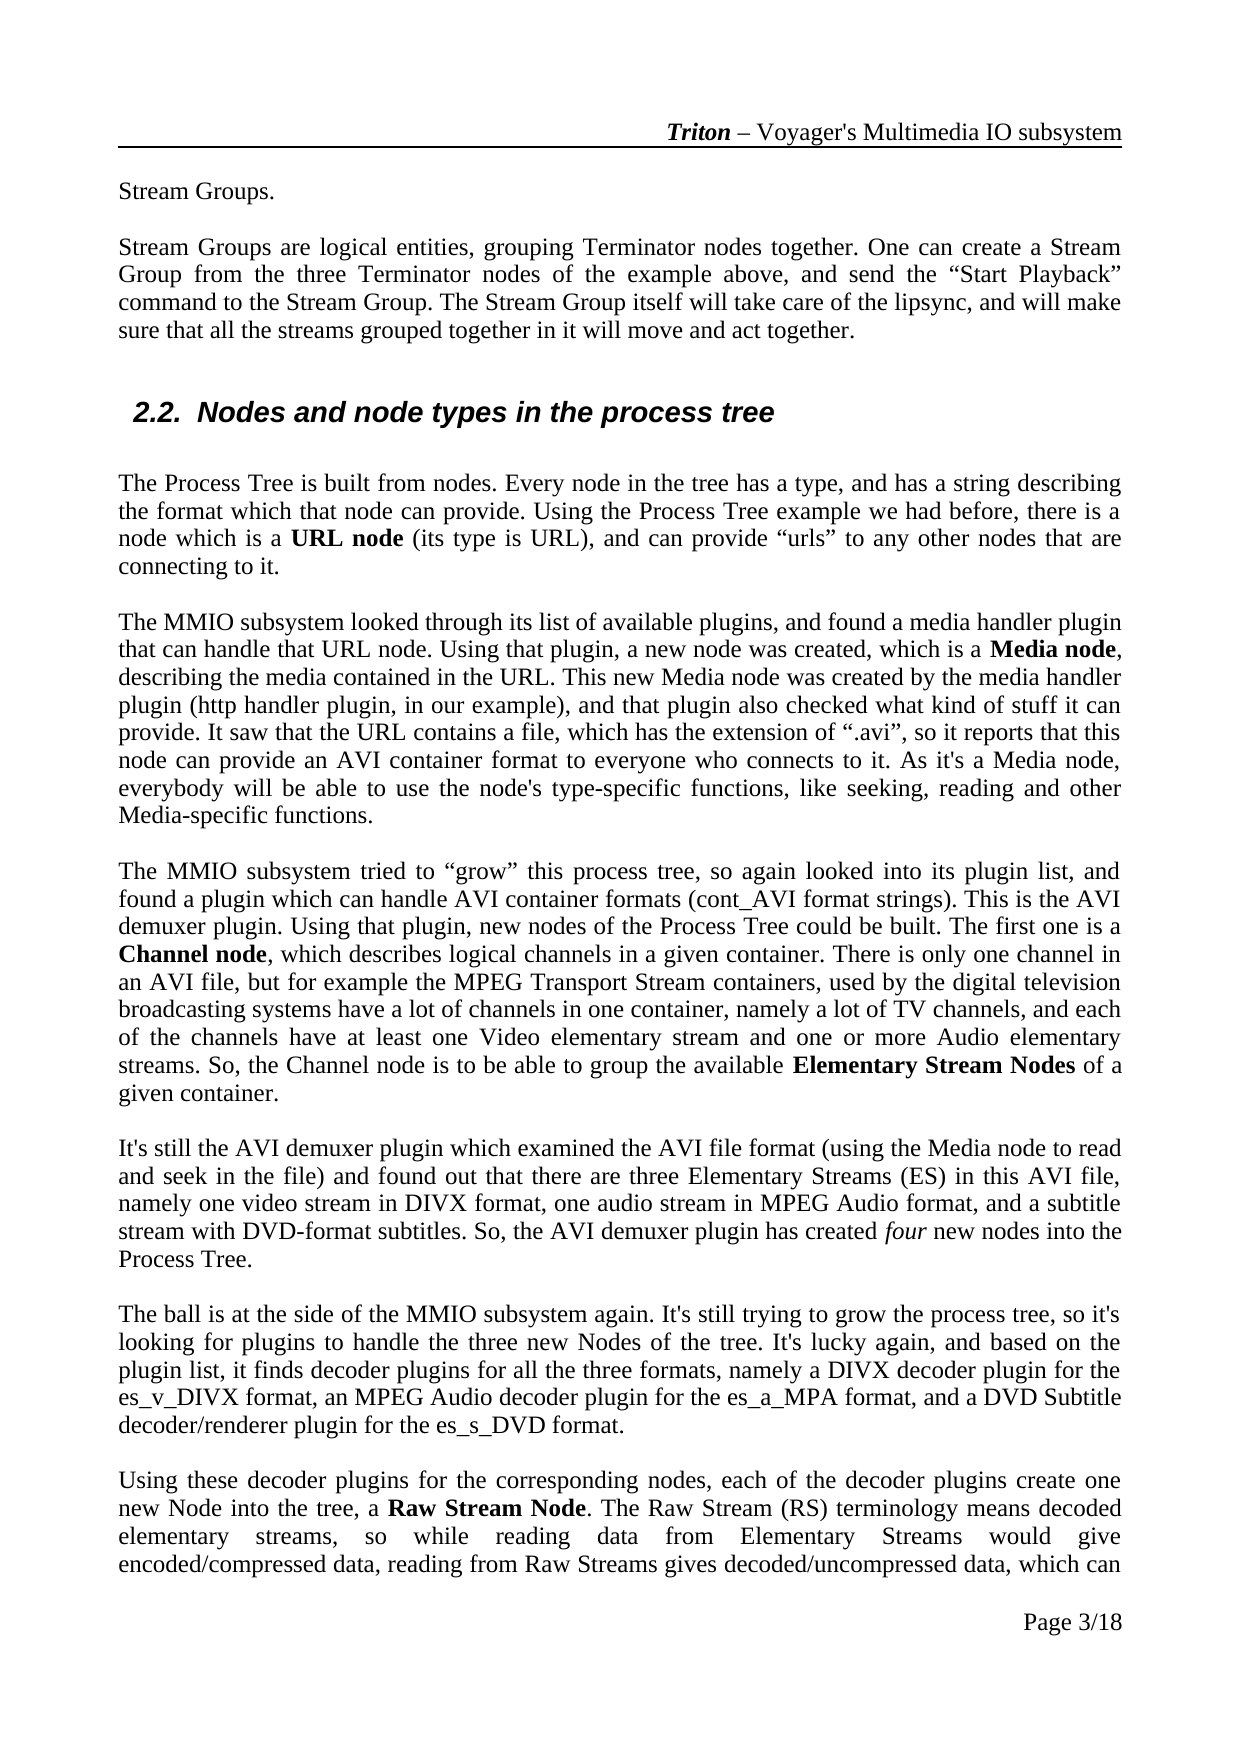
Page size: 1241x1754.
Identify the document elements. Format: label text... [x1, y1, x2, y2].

text The Process Tree is built from nodes. Every node in the tree has a type, and has a string describing the format which that node can provide. Using the Process Tree example we had before, there is a node which is a URL node (its type is URL), and can provide “urls” to any other nodes that are connecting to it. [118, 469, 1122, 580]
text The MMIO subsystem looked through its list of available plugins, and found a media handler plugin that can handle that URL node. Using that plugin, a new node was created, which is a Media node, describing the media contained in the URL. This new Media node was created by the media handler plugin (http handler plugin, in our example), and that plugin also checked what kind of stuff it can provide. It saw that the URL contains a file, which has the extension of “.avi”, so it reports that this node can provide an AVI container format to everyone who connects to it. As it's a Media node, everybody will be able to use the node's type-specific functions, like seeking, reading and other Media-specific functions. [118, 608, 1122, 829]
text The ball is at the side of the MMIO subsystem again. It's still trying to grow the process tree, so it's looking for plugins to handle the three new Nodes of the tree. It's lucky again, and based on the plugin list, it finds decoder plugins for all the three formats, namely a DIVX decoder plugin for the es_v_DIVX format, an MPEG Audio decoder plugin for the es_a_MPA format, and a DVD Subtitle decoder/renderer plugin for the es_s_DVD format. [118, 1300, 1122, 1439]
text The MMIO subsystem tried to “grow” this process tree, so again looked into its plugin list, and found a plugin which can handle AVI container formats (cont_AVI format strings). This is the AVI demuxer plugin. Using that plugin, new nodes of the Process Tree could be built. The first one is a Channel node, which describes logical channels in a given container. There is only one channel in an AVI file, but for example the MPEG Transport Stream containers, used by the digital television broadcasting systems have a lot of channels in one container, namely a lot of TV channels, and each of the channels have at least one Video elementary stream and one or more Audio elementary streams. So, the Channel node is to be able to group the available Elementary Stream Nodes of a given container. [118, 857, 1122, 1106]
text Using these decoder plugins for the corresponding nodes, each of the decoder plugins create one new Node into the tree, a Raw Stream Node. The Raw Stream (RS) terminology means decoded elementary streams, so while reading data from Elementary Streams would give encoded/compressed data, reading from Raw Streams gives decoded/uncompressed data, which can [118, 1467, 1122, 1577]
text It's still the AVI demuxer plugin which examined the AVI file format (using the Media node to read and seek in the file) and found out that there are three Elementary Streams (ES) in this AVI file, namely one video stream in DIVX format, one audio stream in MPEG Audio format, and a subtitle stream with DVD-format subtitles. So, the AVI demuxer plugin has created four new nodes into the Process Tree. [118, 1134, 1122, 1273]
text Stream Groups. [118, 177, 1122, 205]
subtitle Nodes and node types in the process tree [133, 396, 1122, 429]
text Stream Groups are logical entities, grouping Terminator nodes together. One can create a Stream Group from the three Terminator nodes of the example above, and send the “Start Playback” command to the Stream Group. The Stream Group itself will take care of the lipsync, and will make sure that all the streams grouped together in it will move and act together. [118, 233, 1122, 344]
